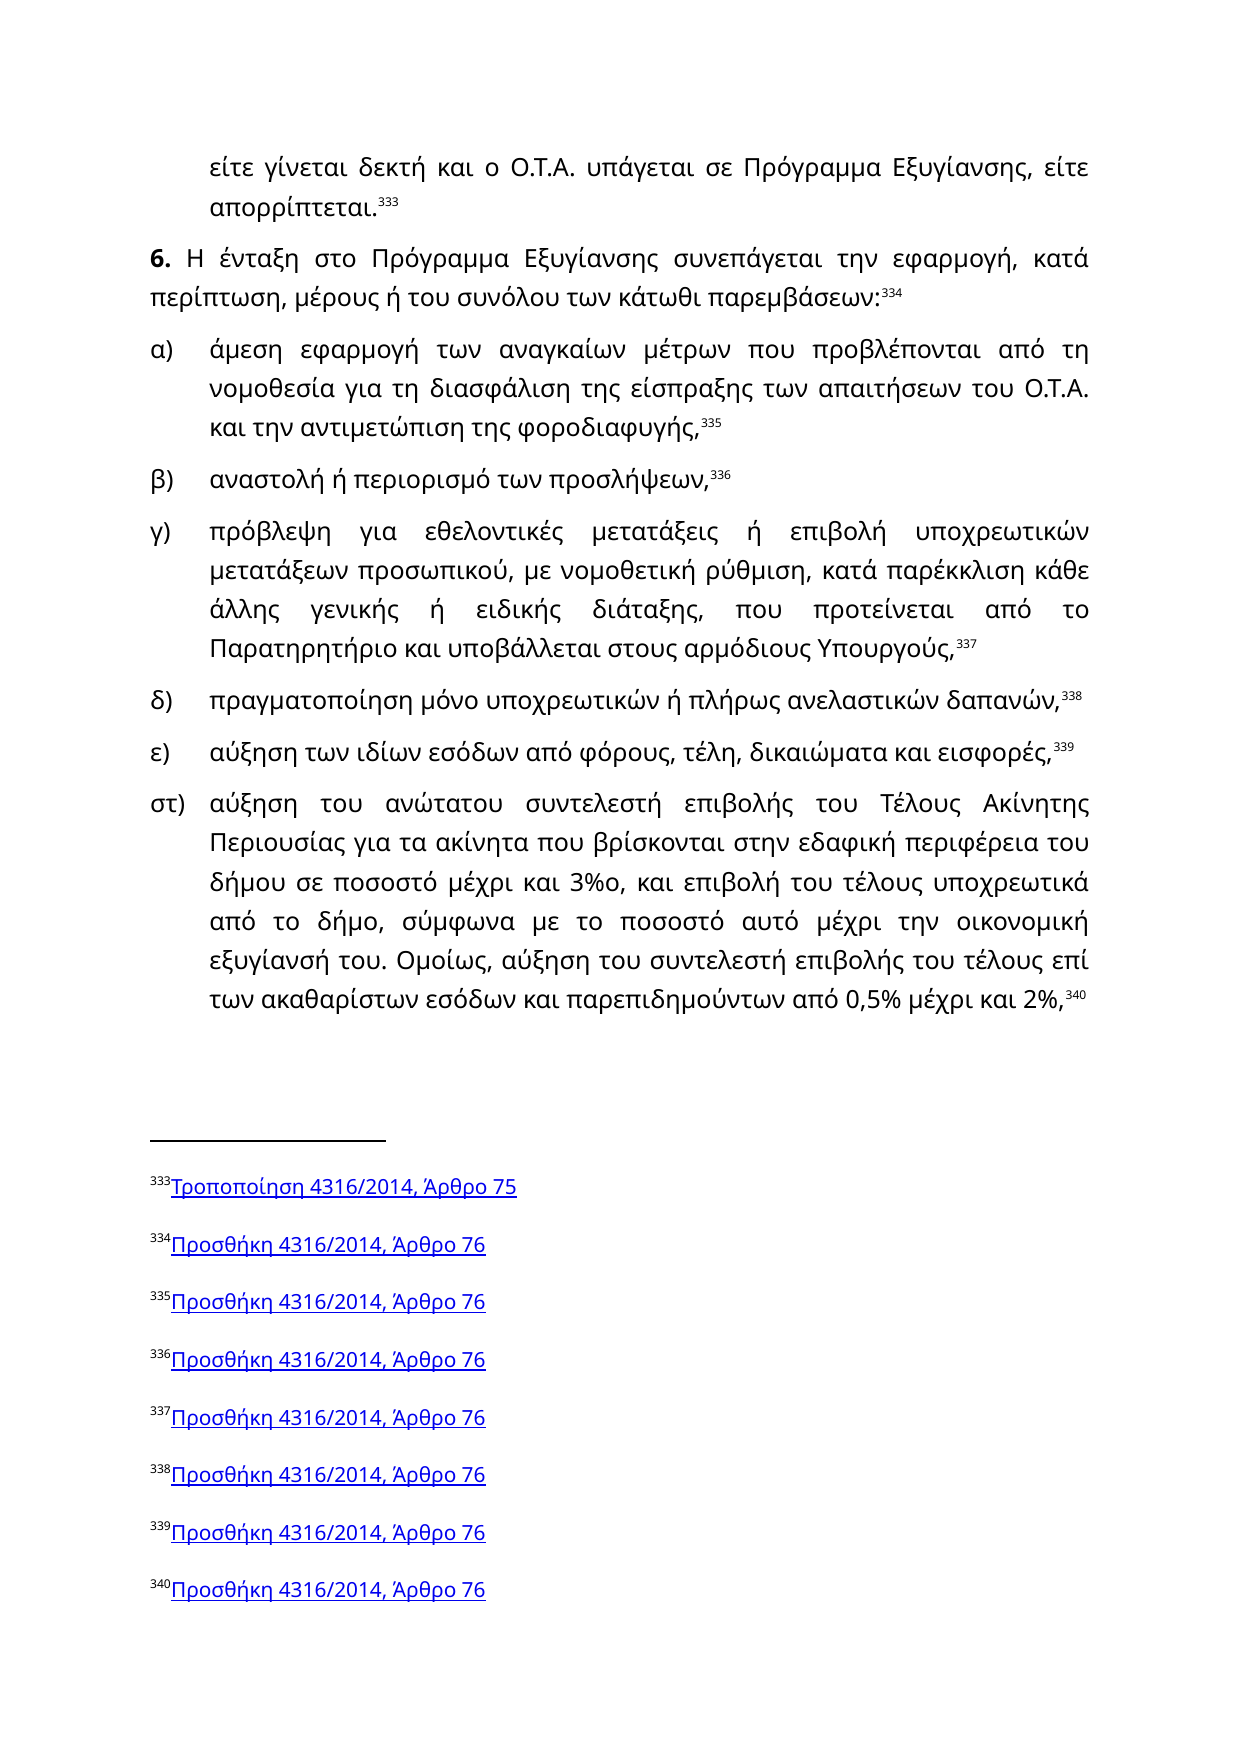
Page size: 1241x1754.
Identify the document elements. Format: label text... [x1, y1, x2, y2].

text Προσθήκη 4316/2014, Άρθρο 76 [150, 1345, 1090, 1373]
list α) άμεση εφαρμογή των αναγκαίων μέτρων που προβλέπονται από τη νομοθεσία για τη διασφάλιση της είσπραξης των απαιτήσεων του Ο.Τ.Α. και την αντιμετώπιση της φοροδιαφυγής, [150, 332, 1090, 444]
text Προσθήκη 4316/2014, Άρθρο 76 [150, 1403, 1090, 1431]
text Προσθήκη 4316/2014, Άρθρο 76 [150, 1518, 1090, 1546]
text 6. Η ένταξη στο Πρόγραμμα Εξυγίανσης συνεπάγεται την εφαρμογή, κατά περίπτωση, μέρους ή του συνόλου των κάτωθι παρεμβάσεων: [150, 241, 1090, 314]
text Προσθήκη 4316/2014, Άρθρο 76 [150, 1287, 1090, 1316]
list β) αναστολή ή περιορισμό των προσλήψεων, [150, 462, 1090, 496]
text Προσθήκη 4316/2014, Άρθρο 76 [150, 1576, 1090, 1604]
text Τροποποίηση 4316/2014, Άρθρο 75 [150, 1172, 1090, 1201]
list στ) αύξηση του ανώτατου συντελεστή επιβολής του Τέλους Ακίνητης Περιουσίας για τα ακίνητα που βρίσκονται στην εδαφική περιφέρεια του δήμου σε ποσοστό μέχρι και 3%ο, και επιβολή του τέλους υποχρεωτικά από το δήμο, σύμφωνα με το ποσοστό αυτό μέχρι την οικονομική εξυγίανσή του. Ομοίως, αύξηση του συντελεστή επιβολής του τέλους επί των ακαθαρίστων εσόδων και παρεπιδημούντων από 0,5% μέχρι και 2%, [150, 786, 1090, 1016]
list δ) πραγματοποίηση μόνο υποχρεωτικών ή πλήρως ανελαστικών δαπανών, [150, 682, 1090, 717]
list ε) αύξηση των ιδίων εσόδων από φόρους, τέλη, δικαιώματα και εισφορές, [150, 734, 1090, 768]
text Προσθήκη 4316/2014, Άρθρο 76 [150, 1460, 1090, 1489]
list είτε γίνεται δεκτή και ο Ο.Τ.Α. υπάγεται σε Πρόγραμμα Εξυγίανσης, είτε απορρίπτεται. [150, 150, 1090, 223]
text Προσθήκη 4316/2014, Άρθρο 76 [150, 1230, 1090, 1258]
list γ) πρόβλεψη για εθελοντικές μετατάξεις ή επιβολή υποχρεωτικών μετατάξεων προσωπικού, με νομοθετική ρύθμιση, κατά παρέκκλιση κάθε άλλης γενικής ή ειδικής διάταξης, που προτείνεται από το Παρατηρητήριο και υποβάλλεται στους αρμόδιους Υπουργούς, [150, 513, 1090, 665]
